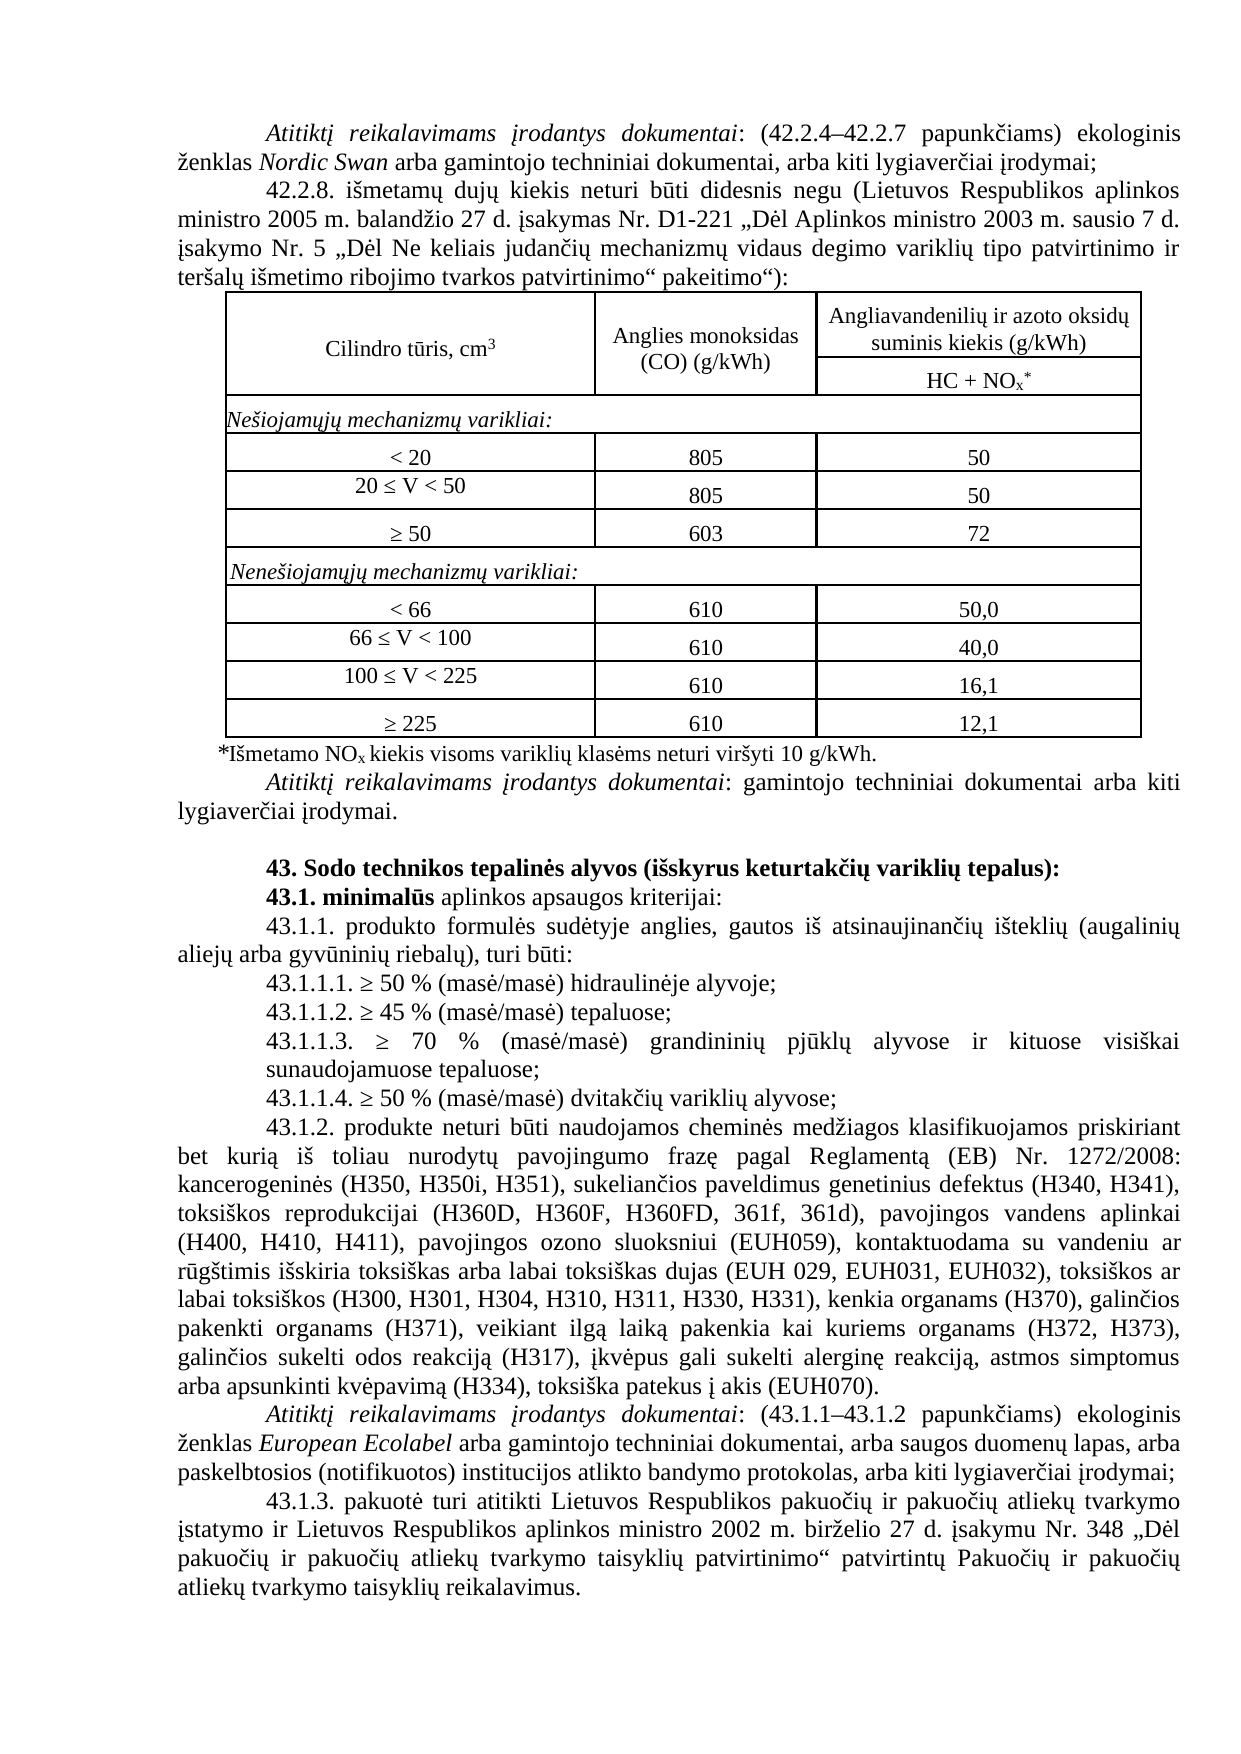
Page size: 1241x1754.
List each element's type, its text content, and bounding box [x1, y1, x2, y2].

table_cell Nenešiojamųjų mechanizmų varikliai: [227, 548, 1140, 584]
text 43.1. minimalūs aplinkos apsaugos kriterijai: [177, 882, 1181, 911]
table_cell 50,0 [818, 586, 1140, 622]
table_cell 50 [818, 434, 1140, 470]
table_cell 610 [596, 662, 815, 698]
table_cell < 20 [227, 434, 594, 470]
table_cell 12,1 [818, 700, 1140, 736]
text 43.1.1.3. ≥ 70 % (masė/masė) grandininių pjūklų alyvose ir kituose visiškai sunaudojamuose tepaluose; [266, 1026, 1181, 1083]
text Atitiktį reikalavimams įrodantys dokumentai: gamintojo techniniai dokumentai arba kiti lygiaverčiai įrodymai. [177, 767, 1181, 824]
table_cell 805 [596, 434, 815, 470]
text 43.1.1. produkto formulės sudėtyje anglies, gautos iš atsinaujinančių išteklių (augalinių aliejų arba gyvūninių riebalų), turi būti: [177, 911, 1181, 968]
table_cell Nešiojamųjų mechanizmų varikliai: [227, 396, 1140, 432]
table_header Anglies monoksidas (CO) (g/kWh) [596, 293, 815, 394]
text *Išmetamo NOx kiekis visoms variklių klasėms neturi viršyti 10 g/kWh. [177, 738, 1181, 767]
table_cell < 66 [227, 586, 594, 622]
text 43.1.3. pakuotė turi atitikti Lietuvos Respublikos pakuočių ir pakuočių atliekų tvarkymo įstatymo ir Lietuvos Respublikos aplinkos ministro 2002 m. birželio 27 d. įsakymu Nr. 348 „Dėl pakuočių ir pakuočių atliekų tvarkymo taisyklių patvirtinimo“ patvirtintų Pakuočių ir pakuočių atliekų tvarkymo taisyklių reikalavimus. [177, 1486, 1181, 1601]
table_cell ≥ 50 [227, 510, 594, 546]
table_cell 610 [596, 700, 815, 736]
table_cell 20 ≤ V < 50 [227, 472, 594, 508]
text 42.2.8. išmetamų dujų kiekis neturi būti didesnis negu (Lietuvos Respublikos aplinkos ministro 2005 m. balandžio 27 d. įsakymas Nr. D1-221 „Dėl Aplinkos ministro 2003 m. sausio 7 d. įsakymo Nr. 5 „Dėl Ne keliais judančių mechanizmų vidaus degimo variklių tipo patvirtinimo ir teršalų išmetimo ribojimo tvarkos patvirtinimo“ pakeitimo“): [177, 176, 1181, 291]
text 43. Sodo technikos tepalinės alyvos (išskyrus keturtakčių variklių tepalus): [177, 853, 1181, 882]
table_cell 100 ≤ V < 225 [227, 662, 594, 698]
text 43.1.2. produkte neturi būti naudojamos cheminės medžiagos klasifikuojamos priskiriant bet kurią iš toliau nurodytų pavojingumo frazę pagal Reglamentą (EB) Nr. 1272/2008: kancerogeninės (H350, H350i, H351), sukeliančios paveldimus genetinius defektus (H340, H341), toksiškos reprodukcijai (H360D, H360F, H360FD, 361f, 361d), pavojingos vandens aplinkai (H400, H410, H411), pavojingos ozono sluoksniui (EUH059), kontaktuodama su vandeniu ar rūgštimis išskiria toksiškas arba labai toksiškas dujas (EUH 029, EUH031, EUH032), toksiškos ar labai toksiškos (H300, H301, H304, H310, H311, H330, H331), kenkia organams (H370), galinčios pakenkti organams (H371), veikiant ilgą laiką pakenkia kai kuriems organams (H372, H373), galinčios sukelti odos reakciją (H317), įkvėpus gali sukelti alerginę reakciją, astmos simptomus arba apsunkinti kvėpavimą (H334), toksiška patekus į akis (EUH070). [177, 1112, 1181, 1399]
table_cell 50 [818, 472, 1140, 508]
table_cell 603 [596, 510, 815, 546]
table_cell 40,0 [818, 624, 1140, 660]
text 43.1.1.1. ≥ 50 % (masė/masė) hidraulinėje alyvoje; [177, 968, 1181, 997]
table_cell 610 [596, 624, 815, 660]
text 43.1.1.2. ≥ 45 % (masė/masė) tepaluose; [266, 997, 1181, 1026]
table_cell 610 [596, 586, 815, 622]
table_cell 72 [818, 510, 1140, 546]
table_cell ≥ 225 [227, 700, 594, 736]
table_cell HC + NOx* [818, 358, 1140, 394]
table_header Angliavandenilių ir azoto oksidų suminis kiekis (g/kWh) [818, 293, 1140, 356]
table_cell 66 ≤ V < 100 [227, 624, 594, 660]
table_cell 16,1 [818, 662, 1140, 698]
text Atitiktį reikalavimams įrodantys dokumentai: (43.1.1–43.1.2 papunkčiams) ekologinis ženklas European Ecolabel arba gamintojo techniniai dokumentai, arba saugos duomenų lapas, arba paskelbtosios (notifikuotos) institucijos atlikto bandymo protokolas, arba kiti lygiaverčiai įrodymai; [177, 1399, 1181, 1486]
table_cell 805 [596, 472, 815, 508]
table_header Cilindro tūris, cm3 [227, 293, 594, 394]
text 43.1.1.4. ≥ 50 % (masė/masė) dvitakčių variklių alyvose; [266, 1083, 1181, 1112]
text Atitiktį reikalavimams įrodantys dokumentai: (42.2.4–42.2.7 papunkčiams) ekologinis ženklas Nordic Swan arba gamintojo techniniai dokumentai, arba kiti lygiaverčiai įrodymai; [177, 118, 1181, 176]
